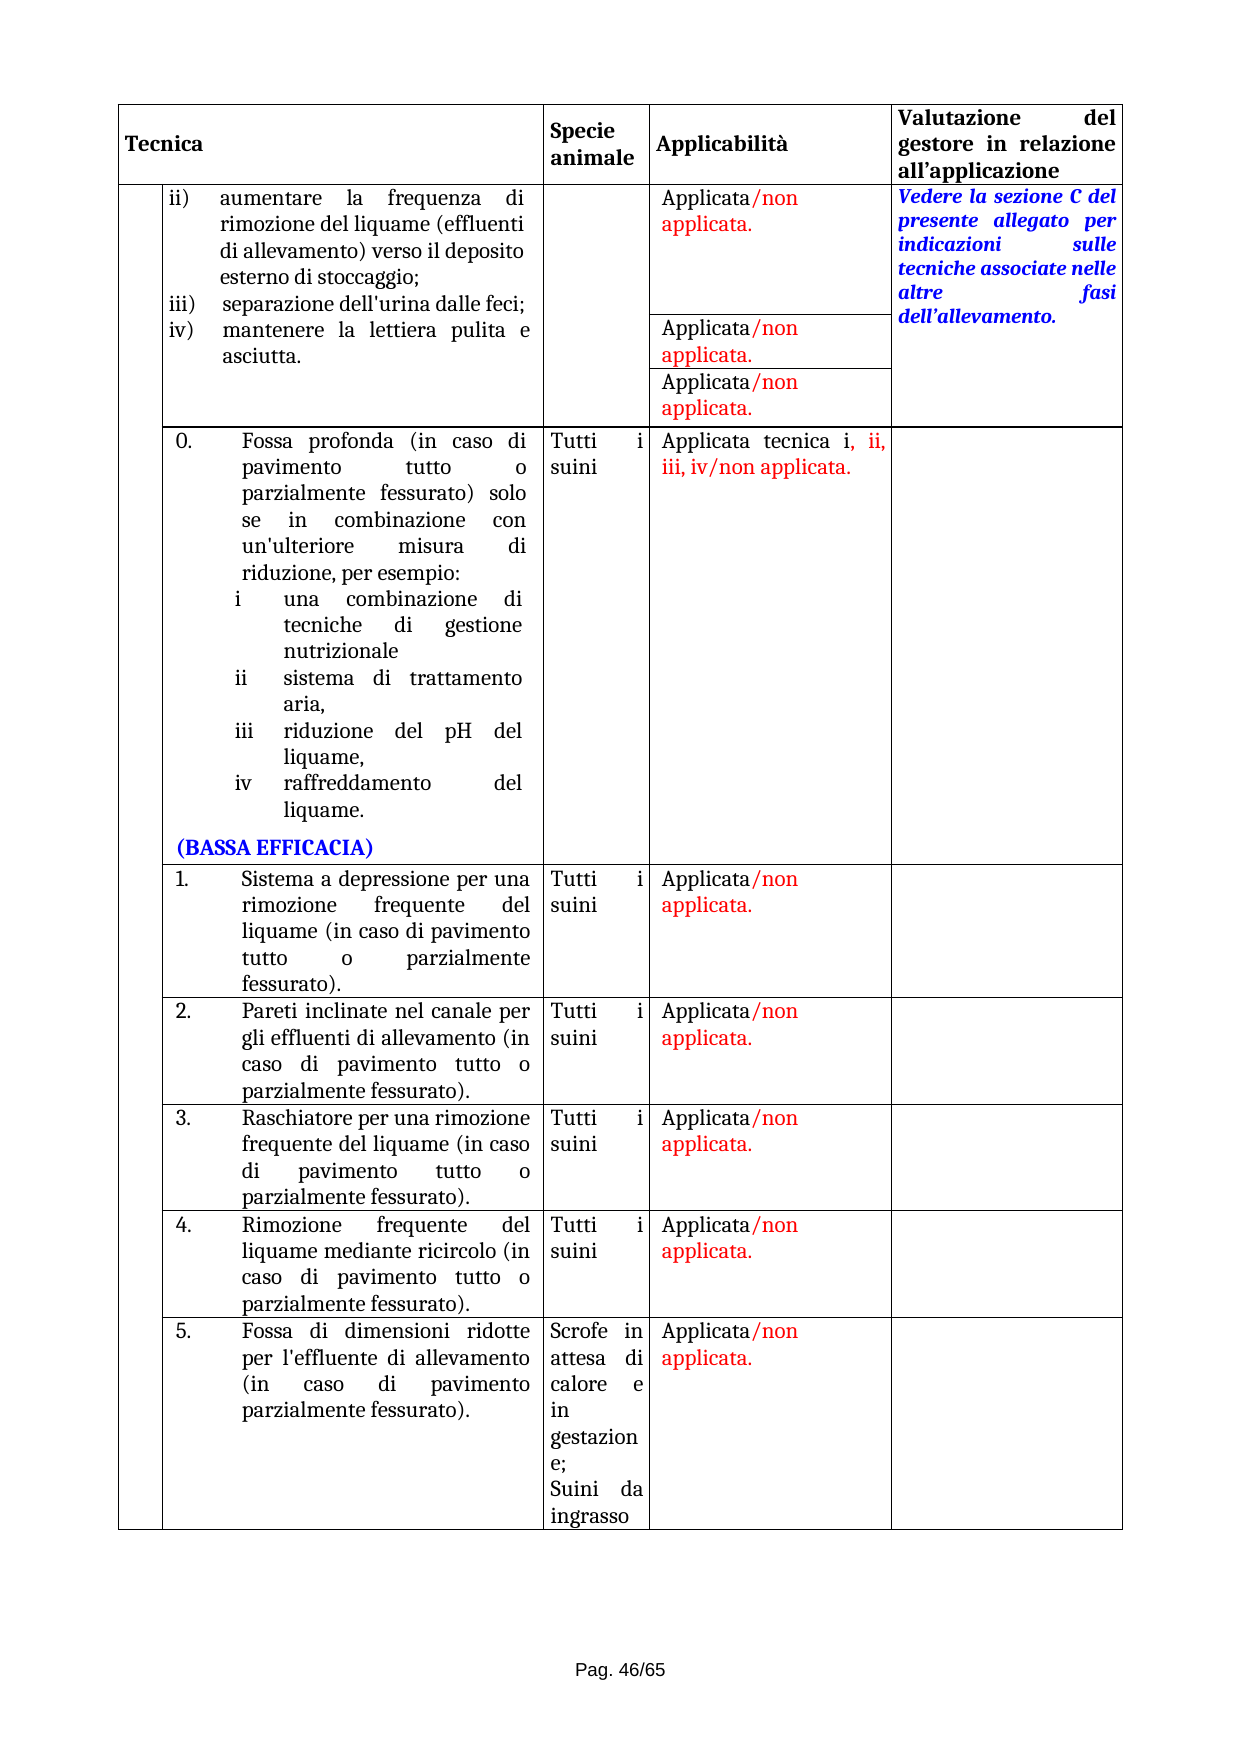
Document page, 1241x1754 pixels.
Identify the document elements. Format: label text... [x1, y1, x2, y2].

table_header 5. [163, 1318, 228, 1423]
table_cell [163, 1105, 543, 1210]
table_header Applicabilità [650, 105, 891, 184]
table_header iv) [163, 317, 209, 369]
table_header i [229, 586, 270, 665]
table_cell Applicata/non applicata. [650, 185, 891, 314]
table_cell Tutti i suini [544, 1105, 649, 1210]
table_header Sistema a depressione per una rimozione frequente del liquame (in caso di pavimento tutto o parzialmente fessurato). [229, 865, 543, 997]
table_header ii [229, 665, 270, 717]
table_cell Scrofe in attesa di calore e in gestazione; Suini da ingrasso [544, 1318, 649, 1529]
table_header raffreddamento del liquame. [270, 770, 536, 823]
table_header aumentare la frequenza di rimozione del liquame (effluenti di allevamento) verso il deposito esterno di stoccaggio; [208, 185, 530, 290]
table_cell [119, 185, 162, 1529]
table_header Specie animale [544, 105, 649, 184]
table_cell [163, 998, 543, 1104]
table_header separazione dell'urina dalle feci; [209, 290, 543, 317]
table_header 0. [163, 428, 228, 835]
table_header iii) [163, 290, 209, 317]
table_cell [163, 1211, 543, 1317]
table_header ii) [163, 185, 208, 290]
table_cell [892, 1105, 1122, 1210]
table_cell [892, 865, 1122, 997]
table_cell Applicata/non applicata. [650, 369, 891, 426]
table_cell [544, 185, 649, 426]
table_header riduzione del pH del liquame, [270, 718, 536, 770]
table_header Tecnica [119, 105, 543, 184]
table_header mantenere la lettiera pulita e asciutta. [209, 317, 543, 369]
table_header sistema di trattamento aria, [270, 665, 536, 717]
table_cell Applicata/non applicata. [650, 1105, 891, 1210]
table_cell Applicata tecnica i, ii, iii, iv/non applicata. [650, 428, 891, 864]
table_header una combinazione di tecniche di gestione nutrizionale [270, 586, 536, 665]
table_cell [163, 865, 543, 997]
table_cell Applicata/non applicata. [650, 1318, 891, 1529]
table_header Pareti inclinate nel canale per gli effluenti di allevamento (in caso di pavimento tutto o parzialmente fessurato). [229, 998, 543, 1104]
table_cell Vedere la sezione C del presente allegato per indicazioni sulle tecniche associate nelle altre fasi dell’allevamento. [892, 185, 1122, 426]
table_cell Applicata/non applicata. [650, 865, 891, 997]
table_cell Tutti i suini [544, 428, 649, 864]
table_cell [892, 428, 1122, 864]
table_cell [163, 185, 543, 426]
table_header Valutazione del gestore in relazione all’applicazione [892, 105, 1122, 184]
table_cell [163, 1318, 543, 1529]
table_header 4. [163, 1211, 228, 1317]
table_header Fossa di dimensioni ridotte per l'effluente di allevamento (in caso di pavimento parzialmente fessurato). [229, 1318, 543, 1423]
table_header Rimozione frequente del liquame mediante ricircolo (in caso di pavimento tutto o parzialmente fessurato). [229, 1211, 543, 1317]
table_cell Applicata/non applicata. [650, 998, 891, 1104]
table_cell Applicata/non applicata. [650, 315, 891, 368]
table_header Raschiatore per una rimozione frequente del liquame (in caso di pavimento tutto o parzialmente fessurato). [229, 1105, 543, 1210]
table_cell Tutti i suini [544, 865, 649, 997]
table_cell [892, 1211, 1122, 1317]
table_cell (BASSA EFFICACIA) [163, 428, 543, 864]
table_header iv [229, 770, 270, 823]
table_header iii [229, 718, 270, 770]
table_header Fossa profonda (in caso di pavimento tutto o parzialmente fessurato) solo se in combinazione con un'ulteriore misura di riduzione, per esempio: [229, 428, 540, 835]
table_cell Applicata/non applicata. [650, 1211, 891, 1317]
table_header 1. [163, 865, 228, 997]
table_cell Tutti i suini [544, 1211, 649, 1317]
table_cell [892, 1318, 1122, 1529]
table_cell [892, 998, 1122, 1104]
table_header 3. [163, 1105, 228, 1210]
table_cell Tutti i suini [544, 998, 649, 1104]
table_header 2. [163, 998, 228, 1104]
